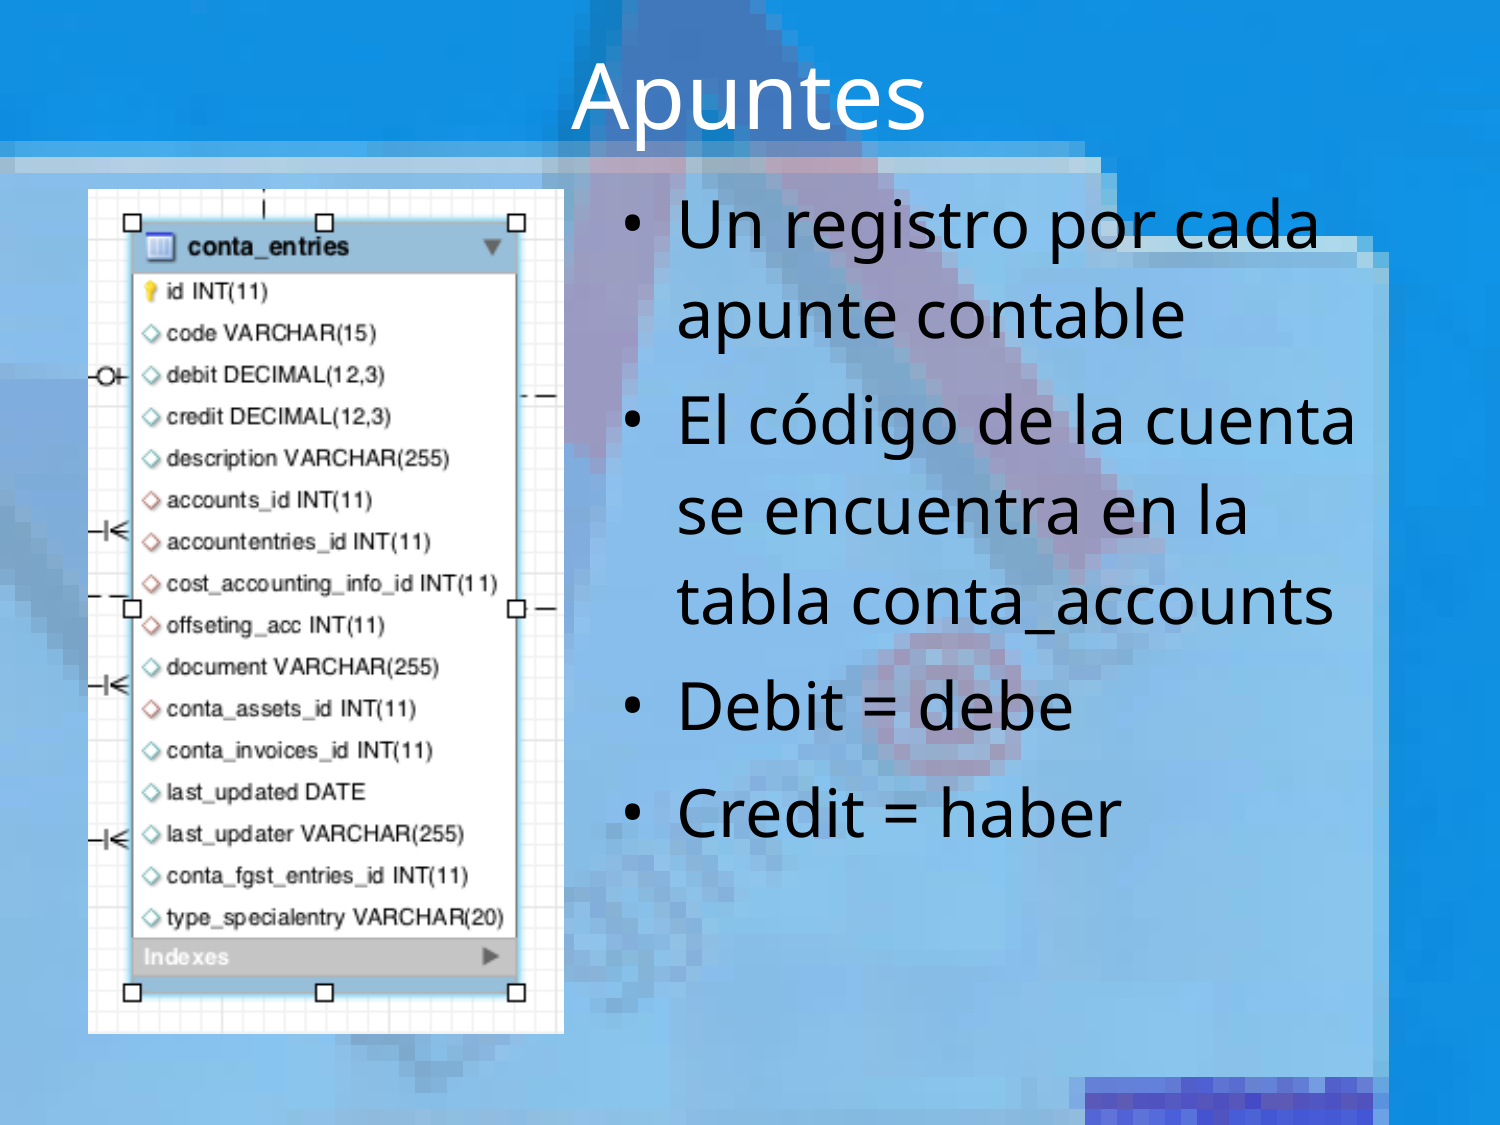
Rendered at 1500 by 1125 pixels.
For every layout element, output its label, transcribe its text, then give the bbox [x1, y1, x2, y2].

picture [0, 0, 1500, 1125]
title Apuntes [112, 0, 1388, 214]
list Un registro por cada apunte contable El código de la cuenta se encuentra en la tabla conta_accounts Debit = debe Credit = haber [620, 177, 1388, 1001]
